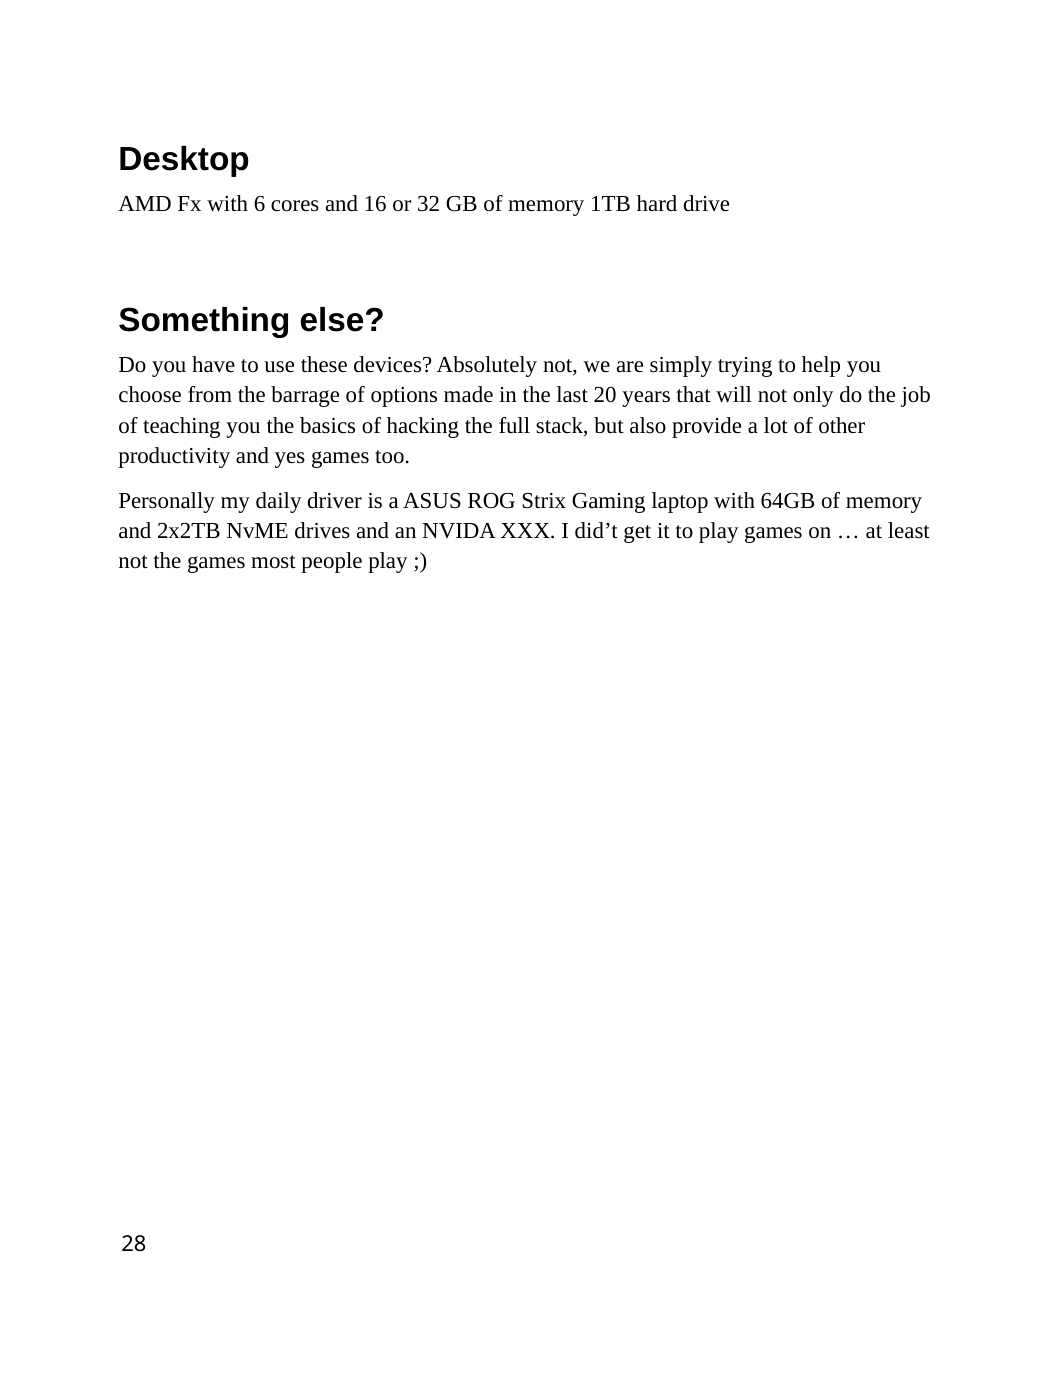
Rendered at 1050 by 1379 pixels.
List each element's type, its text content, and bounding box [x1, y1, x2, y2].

text Personally my daily driver is a ASUS ROG Strix Gaming laptop with 64GB of memory and 2x2TB NvME drives and an NVIDA XXX. I did’t get it to play games on … at least not the games most people play ;) [118, 487, 932, 573]
subtitle Desktop [118, 139, 932, 177]
text Do you have to use these devices? Absolutely not, we are simply trying to help you choose from the barrage of options made in the last 20 years that will not only do the job of teaching you the basics of hacking the full stack, but also provide a lot of other productivity and yes games too. [118, 351, 932, 468]
subtitle Something else? [118, 300, 932, 339]
text AMD Fx with 6 cores and 16 or 32 GB of memory 1TB hard drive [118, 190, 932, 216]
